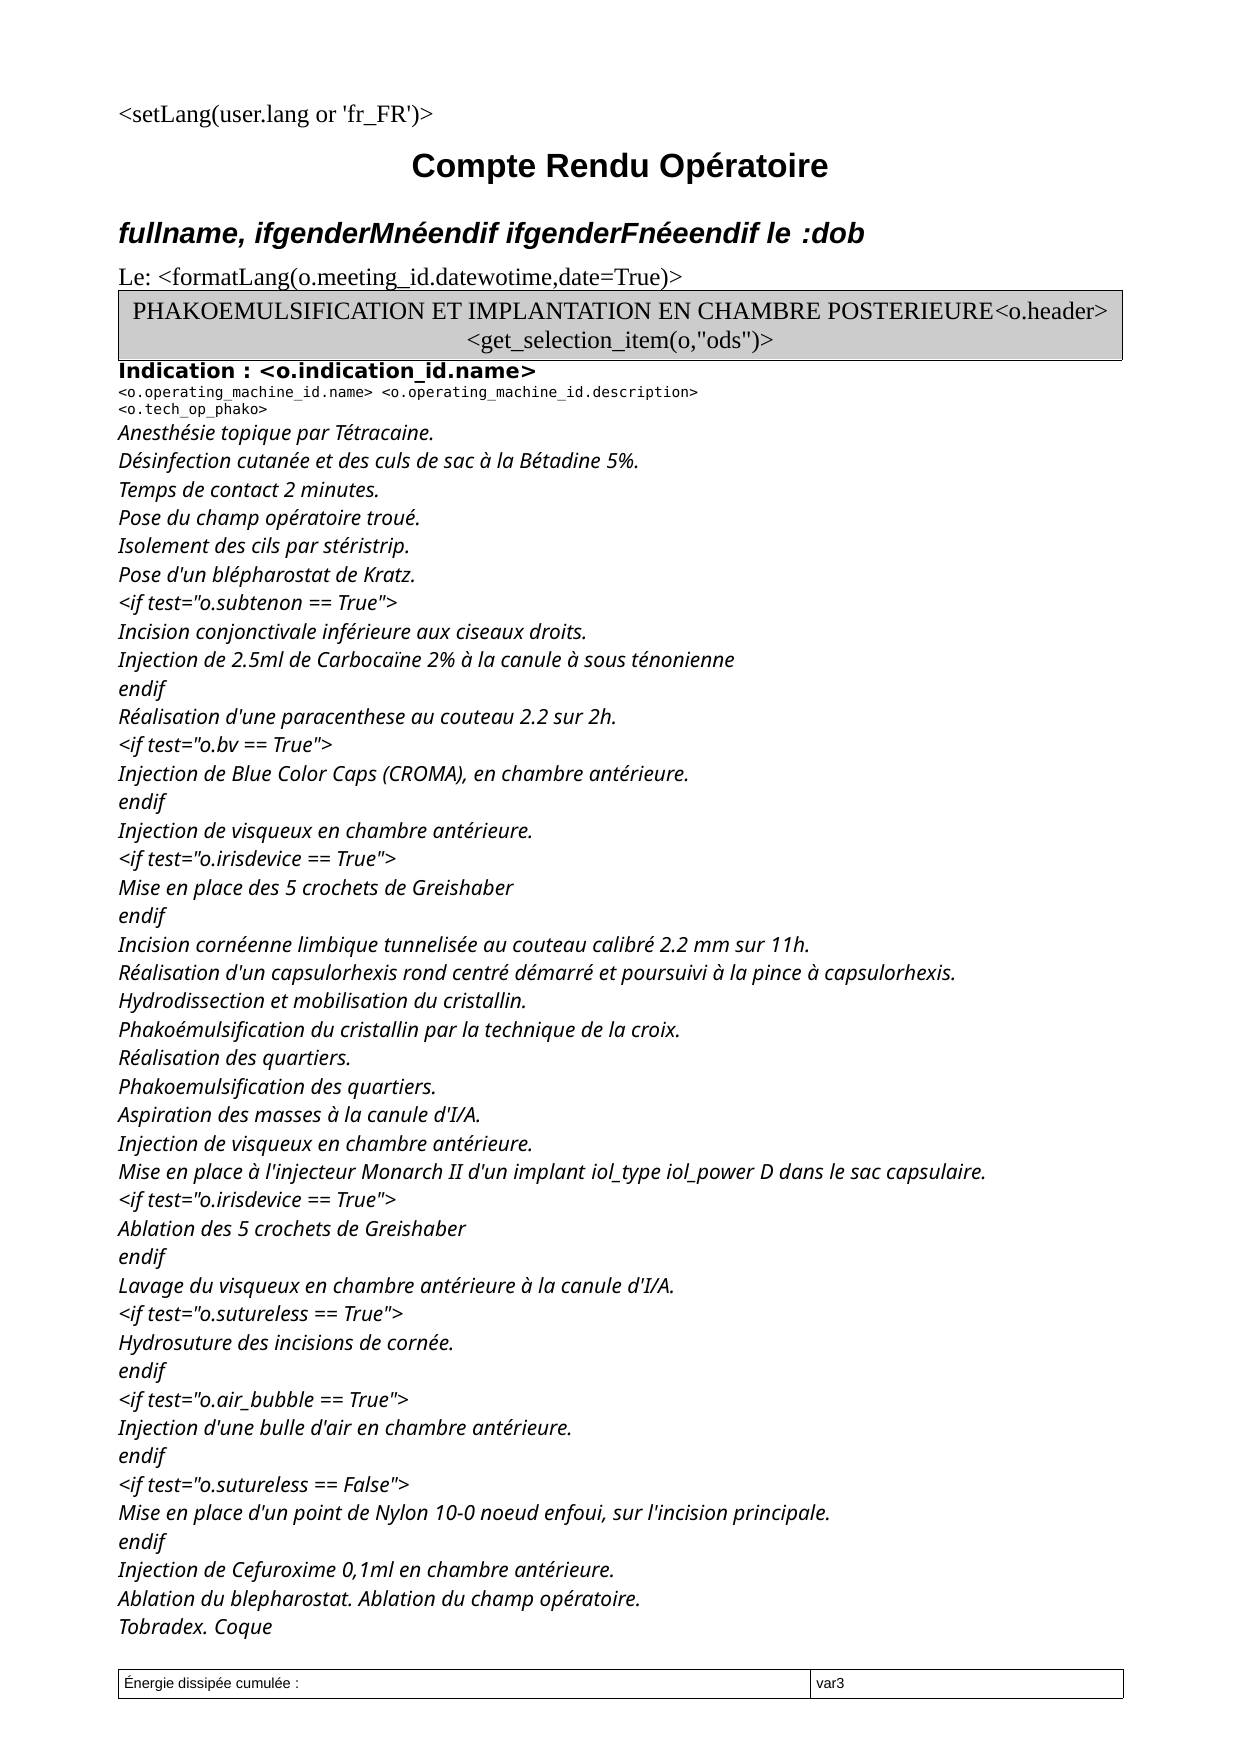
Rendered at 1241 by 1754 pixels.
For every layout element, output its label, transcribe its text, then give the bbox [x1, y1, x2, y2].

text Pose du champ opératoire troué. [118, 503, 1122, 532]
text endif [118, 1442, 1122, 1470]
text <if test="o.sutureless == True"> [118, 1299, 1122, 1328]
text Réalisation d'une paracenthese au couteau 2.2 sur 2h. [118, 702, 1122, 731]
text endif [118, 674, 1122, 702]
text endif [118, 1242, 1122, 1271]
text Injection de visqueux en chambre antérieure. [118, 1129, 1122, 1157]
text endif [118, 787, 1122, 816]
text Injection de 2.5ml de Carbocaïne 2% à la canule à sous ténonienne [118, 645, 1122, 674]
text Réalisation d'un capsulorhexis rond centré démarré et poursuivi à la pince à capsulorhexis. [118, 958, 1122, 987]
text Ablation des 5 crochets de Greishaber [118, 1214, 1122, 1242]
text <if test="o.irisdevice == True"> [118, 1186, 1122, 1214]
text Réalisation des quartiers. [118, 1043, 1122, 1072]
text <if test="o.air_bubble == True"> [118, 1385, 1122, 1413]
text Pose d'un blépharostat de Kratz. [118, 560, 1122, 588]
text Temps de contact 2 minutes. [118, 475, 1122, 503]
text Injection de Blue Color Caps (CROMA), en chambre antérieure. [118, 759, 1122, 787]
text Isolement des cils par stéristrip. [118, 532, 1122, 560]
text Désinfection cutanée et des culs de sac à la Bétadine 5%. [118, 446, 1122, 475]
text <setLang(user.lang or 'fr_FR')> [118, 99, 1122, 128]
text Aspiration des masses à la canule d'I/A. [118, 1100, 1122, 1129]
text <if test="o.irisdevice == True"> [118, 844, 1122, 873]
text <o.tech_op_phako> [118, 401, 1122, 418]
text Injection de visqueux en chambre antérieure. [118, 816, 1122, 844]
subtitle Compte Rendu Opératoire [118, 146, 1122, 185]
text <o.operating_machine_id.name> <o.operating_machine_id.description> [118, 384, 1122, 401]
text Anesthésie topique par Tétracaine. [118, 418, 1122, 446]
text endif [118, 1356, 1122, 1385]
text <if test="o.sutureless == False"> [118, 1470, 1122, 1498]
text Le: <formatLang(o.meeting_id.datewotime,date=True)> [118, 262, 1122, 290]
text endif [118, 1527, 1122, 1555]
text endif [118, 901, 1122, 930]
text Injection de Cefuroxime 0,1ml en chambre antérieure. [118, 1555, 1122, 1584]
text Hydrosuture des incisions de cornée. [118, 1328, 1122, 1356]
text <if test="o.subtenon == True"> [118, 588, 1122, 617]
table_header Énergie dissipée cumulée : [119, 1670, 810, 1698]
text Incision cornéenne limbique tunnelisée au couteau calibré 2.2 mm sur 11h. [118, 930, 1122, 958]
text Lavage du visqueux en chambre antérieure à la canule d'I/A. [118, 1271, 1122, 1299]
table_header PHAKOEMULSIFICATION ET IMPLANTATION EN CHAMBRE POSTERIEURE<o.header> <get_selection_item(o,"ods")> [119, 291, 1122, 359]
text Injection d'une bulle d'air en chambre antérieure. [118, 1413, 1122, 1442]
text Ablation du blepharostat. Ablation du champ opératoire. [118, 1584, 1122, 1612]
text Indication : <o.indication_id.name> [118, 361, 1122, 384]
text Hydrodissection et mobilisation du cristallin. [118, 987, 1122, 1015]
text <if test="o.bv == True"> [118, 731, 1122, 759]
text Tobradex. Coque [118, 1612, 1122, 1641]
text Mise en place des 5 crochets de Greishaber [118, 873, 1122, 901]
subtitle fullname, ifgenderMnéendif ifgenderFnéeendif le :dob [118, 216, 1122, 249]
table_header var3 [811, 1670, 1123, 1698]
text Mise en place d'un point de Nylon 10-0 noeud enfoui, sur l'incision principale. [118, 1498, 1122, 1527]
text Incision conjonctivale inférieure aux ciseaux droits. [118, 617, 1122, 645]
text Phakoemulsification des quartiers. [118, 1072, 1122, 1100]
text Mise en place à l'injecteur Monarch II d'un implant iol_type iol_power D dans le sac capsulaire. [118, 1157, 1122, 1186]
text Phakoémulsification du cristallin par la technique de la croix. [118, 1015, 1122, 1043]
